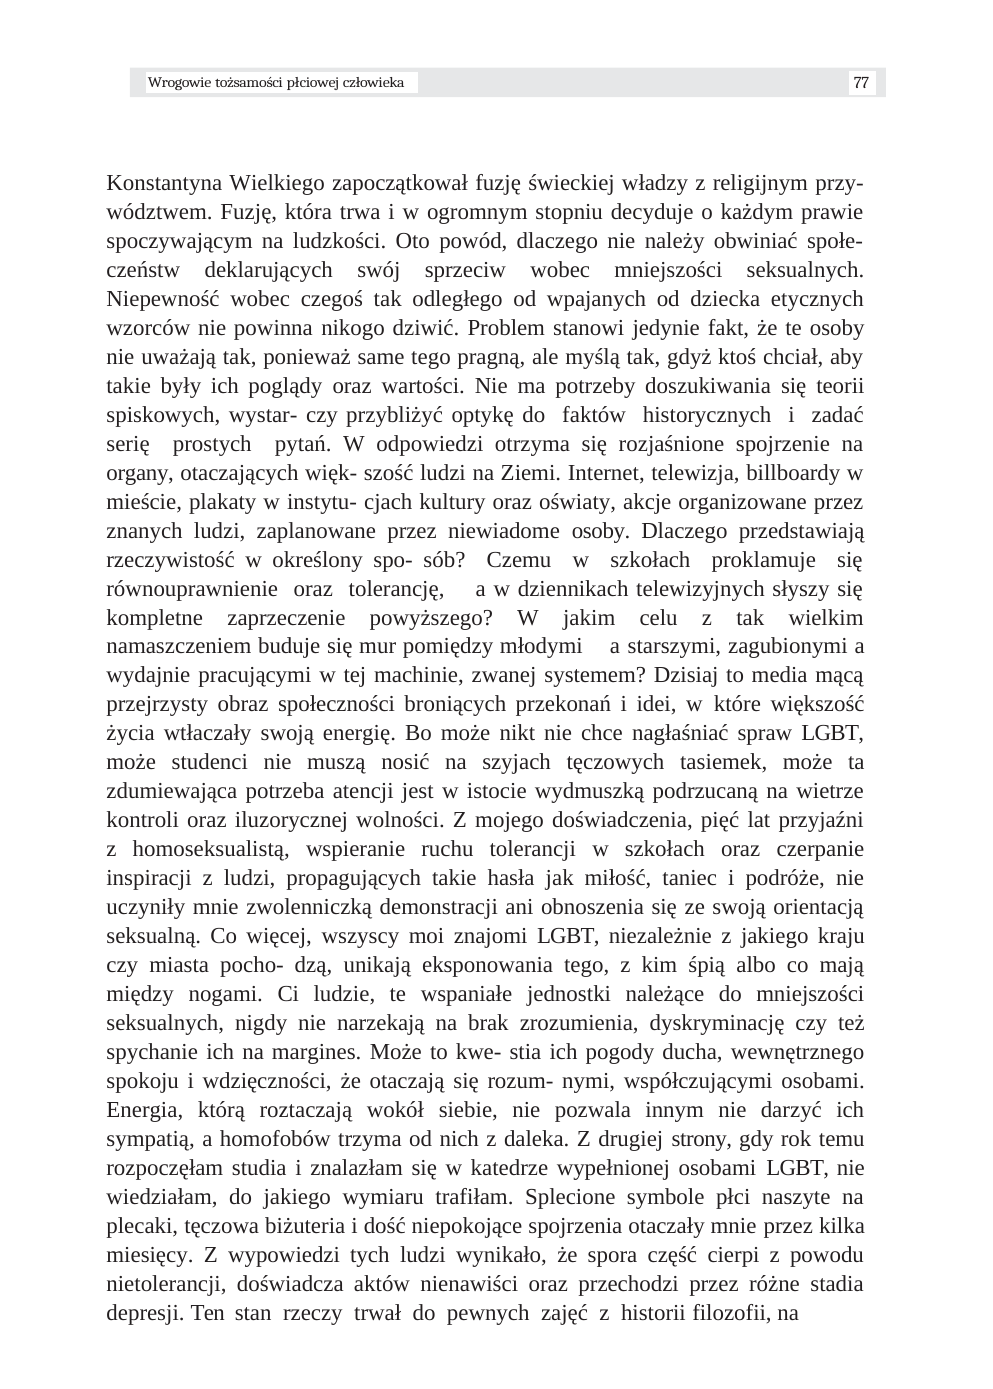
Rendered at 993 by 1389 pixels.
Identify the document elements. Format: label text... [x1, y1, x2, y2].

text Konstantyna Wielkiego zapoczątkował fuzję świeckiej władzy z religijnym przy- wództwem. Fuzję, która trwa i w ogromnym stopniu decyduje o każdym prawie spoczywającym na ludzkości. Oto powód, dlaczego nie należy obwiniać społe- czeństw deklarujących swój sprzeciw wobec mniejszości seksualnych. Niepewność wobec czegoś tak odległego od wpajanych od dziecka etycznych wzorców nie powinna nikogo dziwić. Problem stanowi jedynie fakt, że te osoby nie uważają tak, ponieważ same tego pragną, ale myślą tak, gdyż ktoś chciał, aby takie były ich poglądy oraz wartości. Nie ma potrzeby doszukiwania się teorii spiskowych, wystar- czy przybliżyć optykę do faktów historycznych i zadać serię prostych pytań. W odpowiedzi otrzyma się rozjaśnione spojrzenie na organy, otaczających więk- szość ludzi na Ziemi. Internet, telewizja, billboardy w mieście, plakaty w instytu- cjach kultury oraz oświaty, akcje organizowane przez znanych ludzi, zaplanowane przez niewiadome osoby. Dlaczego przedstawiają rzeczywistość w określony spo- sób? Czemu w szkołach proklamuje się równouprawnienie oraz tolerancję, a w dziennikach telewizyjnych słyszy się kompletne zaprzeczenie powyższego? W jakim celu z tak wielkim namaszczeniem buduje się mur pomiędzy młodymi a starszymi, zagubionymi a wydajnie pracującymi w tej machinie, zwanej systemem? Dzisiaj to media mącą przejrzysty obraz społeczności broniących przekonań i idei, w które większość życia wtłaczały swoją energię. Bo może nikt nie chce nagłaśniać spraw LGBT, może studenci nie muszą nosić na szyjach tęczowych tasiemek, może ta zdumiewająca potrzeba atencji jest w istocie wydmuszką podrzucaną na wietrze kontroli oraz iluzorycznej wolności. Z mojego doświadczenia, pięć lat przyjaźni z homoseksualistą, wspieranie ruchu tolerancji w szkołach oraz czerpanie inspiracji z ludzi, propagujących takie hasła jak miłość, taniec i podróże, nie uczyniły mnie zwolenniczką demonstracji ani obnoszenia się ze swoją orientacją seksualną. Co więcej, wszyscy moi znajomi LGBT, niezależnie z jakiego kraju czy miasta pocho- dzą, unikają eksponowania tego, z kim śpią albo co mają między nogami. Ci ludzie, te wspaniałe jednostki należące do mniejszości seksualnych, nigdy nie narzekają na brak zrozumienia, dyskryminację czy też spychanie ich na margines. Może to kwe- stia ich pogody ducha, wewnętrznego spokoju i wdzięczności, że otaczają się rozum- nymi, współczującymi osobami. Energia, którą roztaczają wokół siebie, nie pozwala innym nie darzyć ich sympatią, a homofobów trzyma od nich z daleka. Z drugiej strony, gdy rok temu rozpoczęłam studia i znalazłam się w katedrze wypełnionej osobami LGBT, nie wiedziałam, do jakiego wymiaru trafiłam. Splecione symbole płci naszyte na plecaki, tęczowa biżuteria i dość niepokojące spojrzenia otaczały mnie przez kilka miesięcy. Z wypowiedzi tych ludzi wynikało, że spora część cierpi z powodu nietolerancji, doświadcza aktów nienawiści oraz przechodzi przez różne stadia depresji. Ten stan rzeczy trwał do pewnych zajęć z historii filozofii, na [106, 169, 865, 1325]
